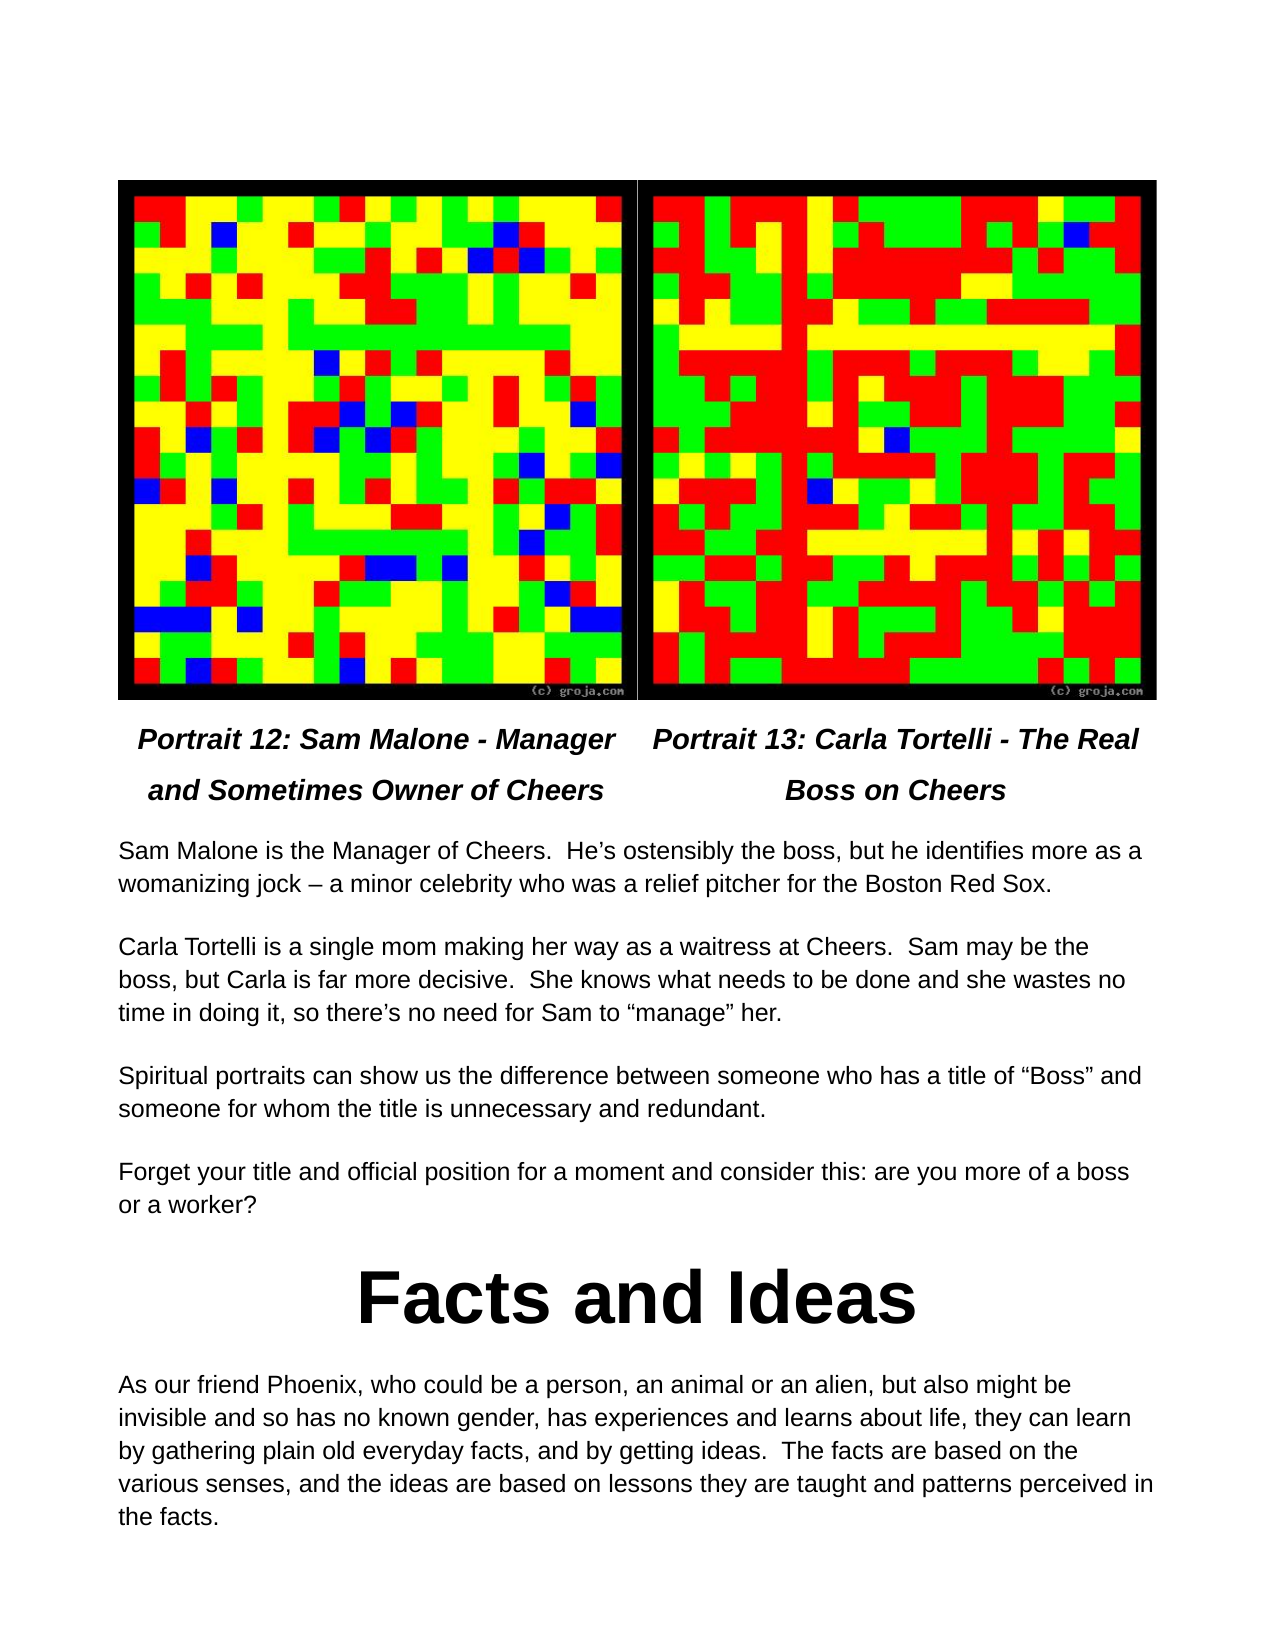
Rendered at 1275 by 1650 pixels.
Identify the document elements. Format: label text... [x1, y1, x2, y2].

text Sam Malone is the Manager of Cheers. He’s ostensibly the boss, but he identifies more as a womanizing jock – a minor celebrity who was a relief pitcher for the Boston Red Sox. [118, 836, 1157, 898]
table_header [638, 700, 1157, 806]
table_header [118, 118, 637, 180]
subtitle Facts and Ideas [118, 1253, 1157, 1340]
picture [118, 180, 1157, 700]
text Carla Tortelli is a single mom making her way as a waitress at Cheers. Sam may be the boss, but Carla is far more decisive. She knows what needs to be done and she wastes no time in doing it, so there’s no need for Sam to “manage” her. [118, 932, 1157, 1027]
table_header [118, 700, 637, 806]
text As our friend Phoenix, who could be a person, an animal or an alien, but also might be invisible and so has no known gender, has experiences and learns about life, they can learn by gathering plain old everyday facts, and by getting ideas. The facts are based on the various senses, and the ideas are based on lessons they are taught and patterns perceived in the facts. [118, 1370, 1157, 1531]
table_header [638, 118, 1157, 180]
text Forget your title and official position for a moment and consider this: are you more of a boss or a worker? [118, 1157, 1157, 1219]
text Spiritual portraits can show us the difference between someone who has a title of “Boss” and someone for whom the title is unnecessary and redundant. [118, 1061, 1157, 1123]
